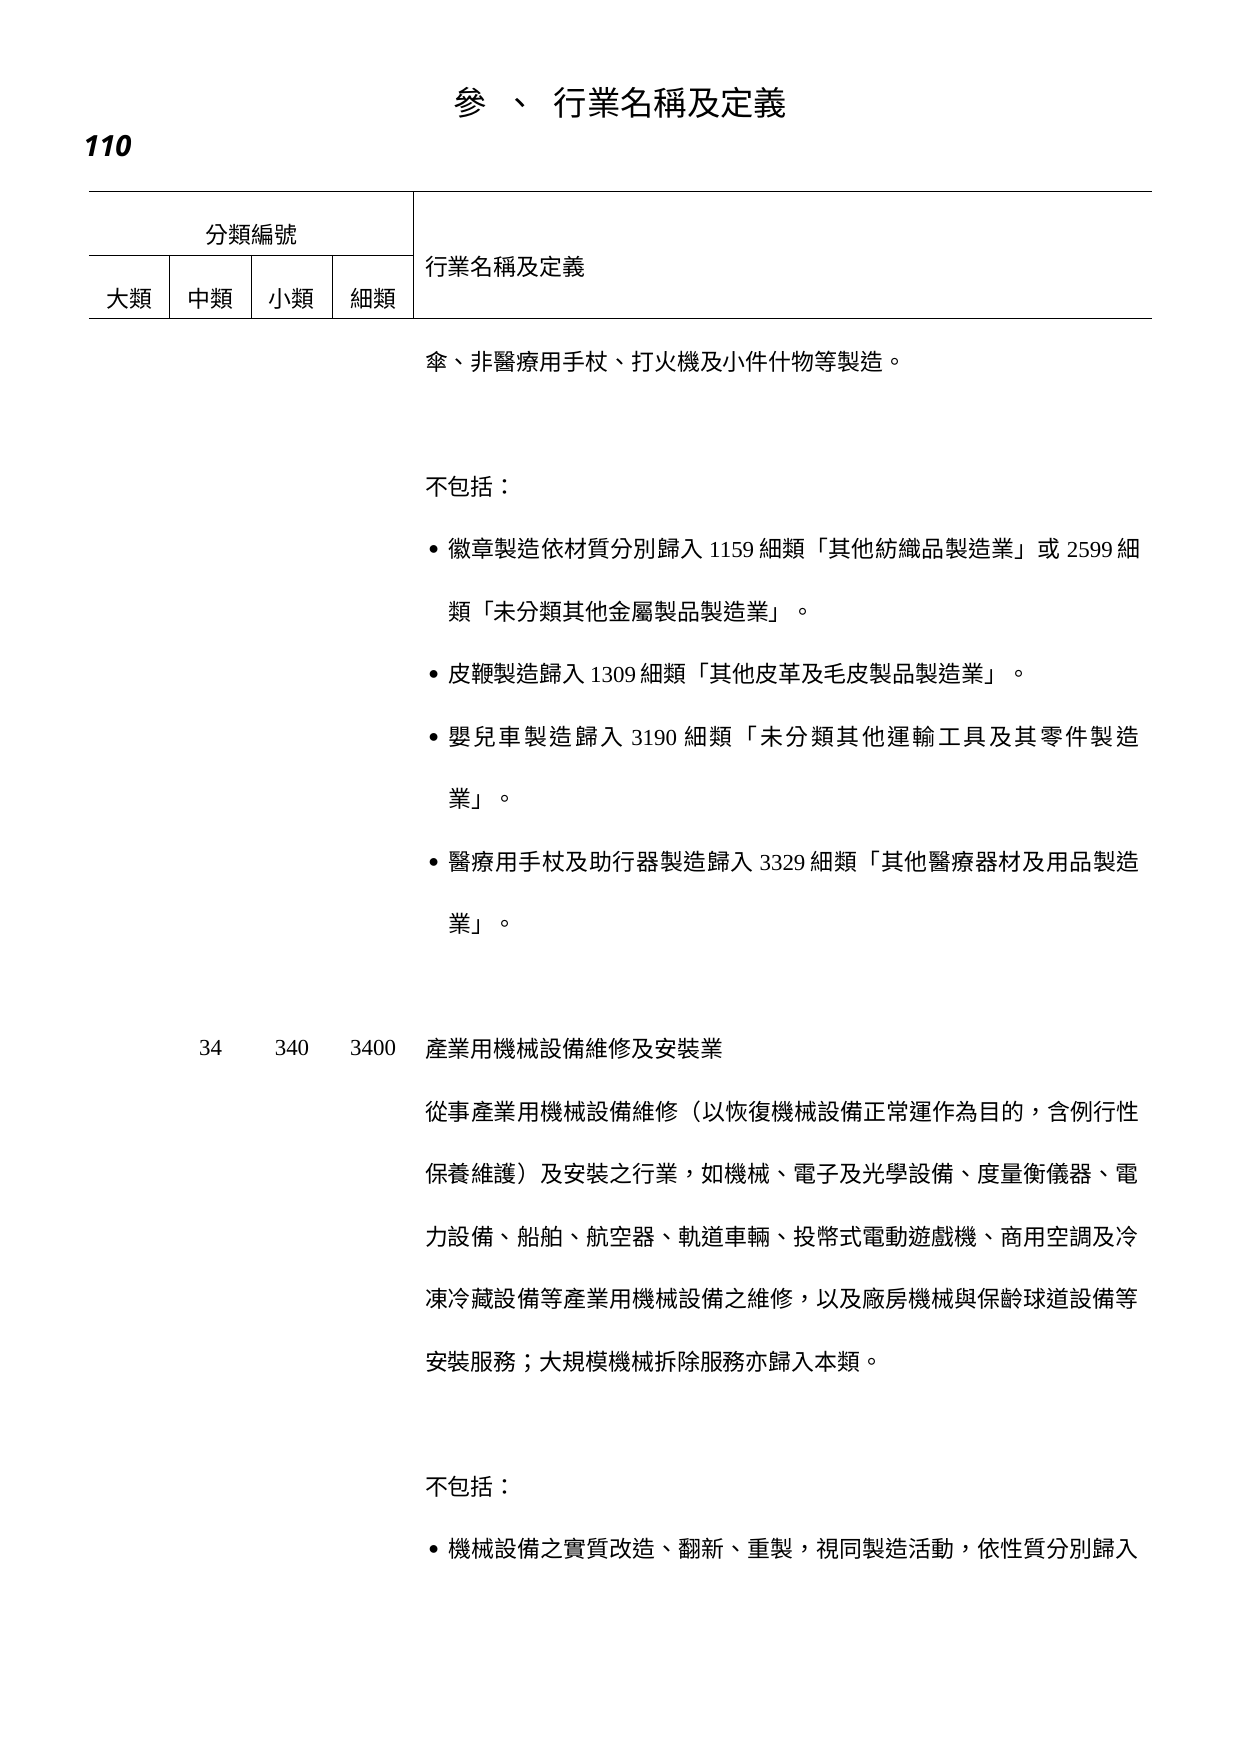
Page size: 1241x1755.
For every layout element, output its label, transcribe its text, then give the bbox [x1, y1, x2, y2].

table_cell [332, 319, 413, 1006]
table_cell 大類 [89, 256, 169, 318]
table_cell [89, 1006, 170, 1568]
table_cell [251, 319, 332, 1006]
table_cell 3400 [332, 1006, 413, 1568]
table_cell 產業用機械設備維修及安裝業 從事產業用機械設備維修（以恢復機械設備正常運作為目的，含例行性保養維護）及安裝之行業，如機械、電子及光學設備、度量衡儀器、電力設備、船舶、航空器、軌道車輛、投幣式電動遊戲機、商用空調及冷凍冷藏設備等產業用機械設備之維修，以及廠房機械與保齡球道設備等安裝服務；大規模機械拆除服務亦歸入本類。 不包括： 機械設備之實質改造、翻新、重製，視同製造活動，依性質分別歸入 [414, 1006, 1152, 1568]
table_cell [170, 319, 251, 1006]
table_cell 340 [251, 1006, 332, 1568]
table_cell 傘、非醫療用手杖、打火機及小件什物等製造。 不包括： 徽章製造依材質分別歸入1159細類「其他紡織品製造業」或2599細類「未分類其他金屬製品製造業」。 皮鞭製造歸入1309細類「其他皮革及毛皮製品製造業」。 嬰兒車製造歸入3190細類「未分類其他運輸工具及其零件製造業」。 醫療用手杖及助行器製造歸入3329細類「其他醫療器材及用品製造業」。 [414, 319, 1152, 1006]
table_header 行業名稱及定義 [414, 192, 1152, 318]
table_cell 細類 [333, 256, 413, 318]
table_cell 34 [170, 1006, 251, 1568]
table_cell [89, 319, 170, 1006]
table_cell 小類 [252, 256, 332, 318]
table_cell 中類 [170, 256, 251, 318]
table_header 分類編號 [89, 192, 413, 255]
